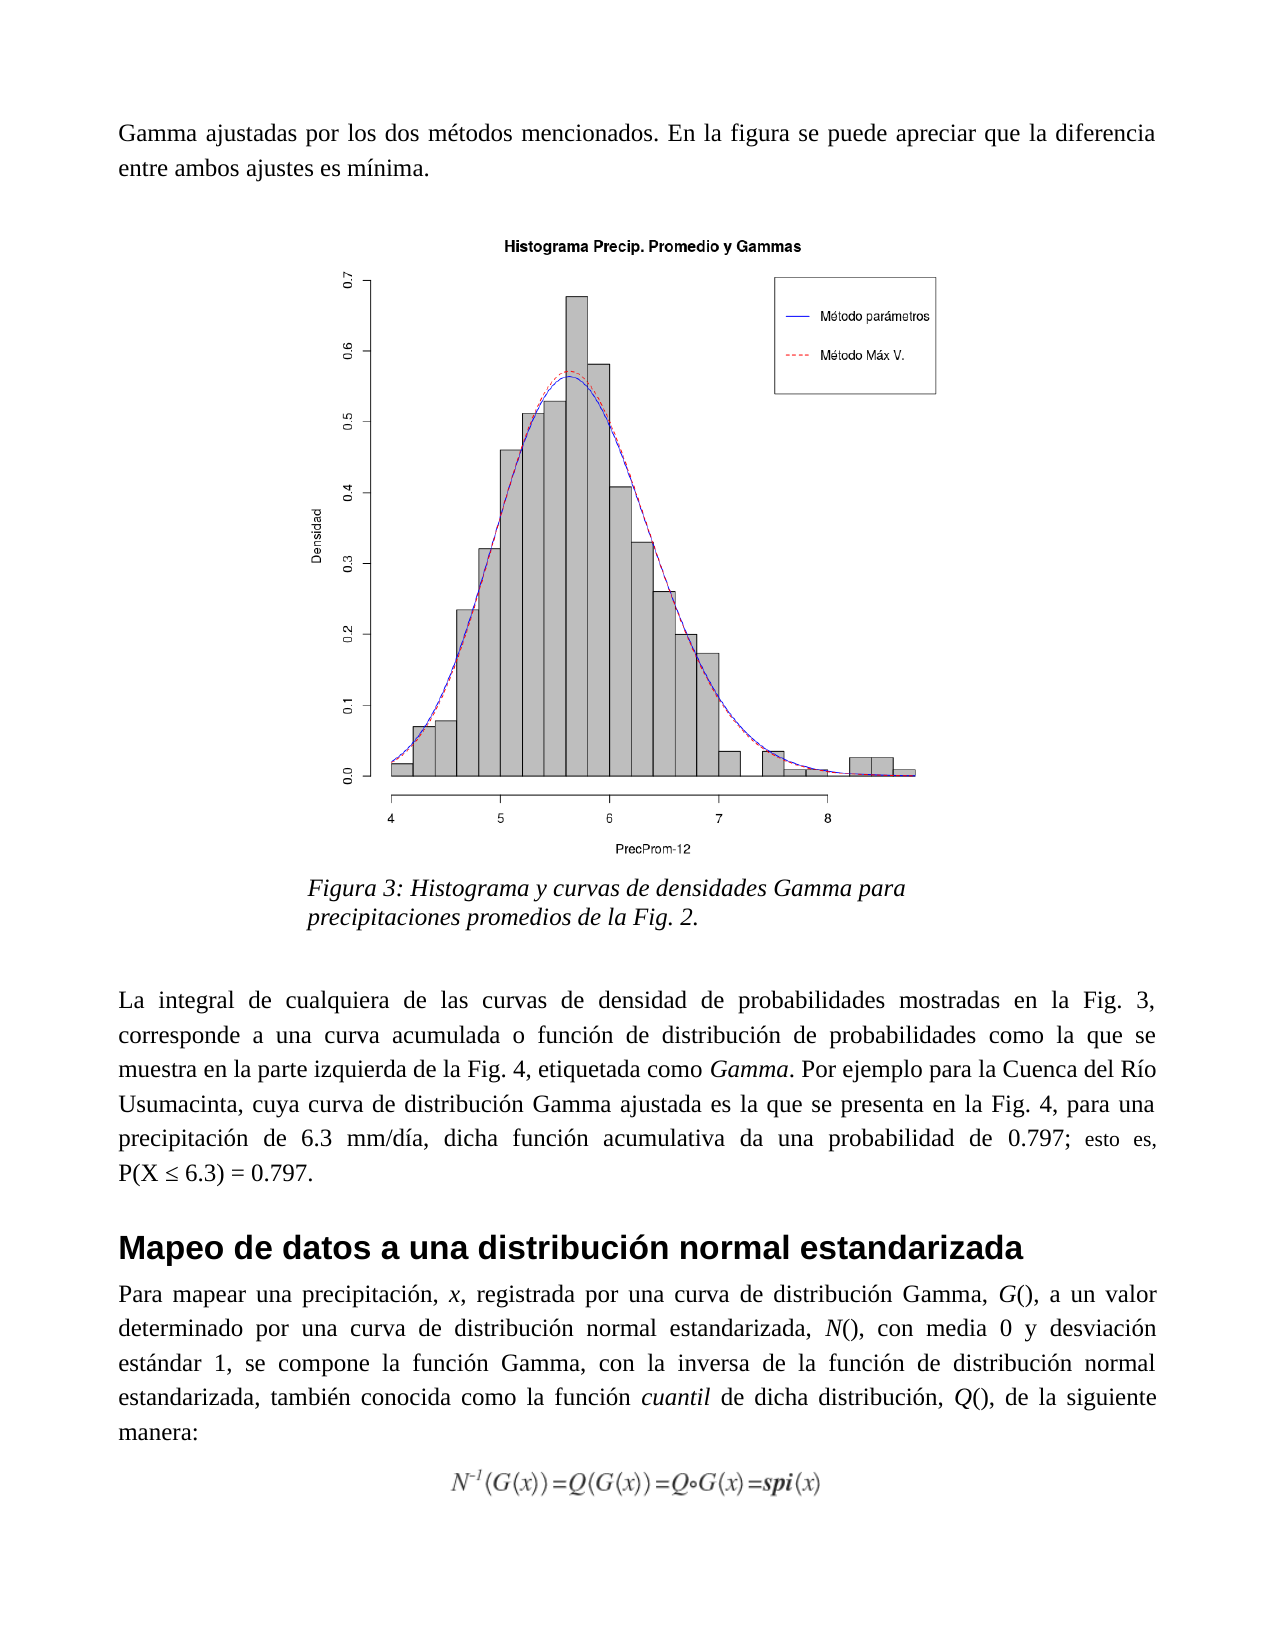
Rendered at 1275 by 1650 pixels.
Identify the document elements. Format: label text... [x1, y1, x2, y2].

picture [446, 1465, 829, 1499]
text La integral de cualquiera de las curvas de densidad de probabilidades mostradas en la Fig. 3, corresponde a una curva acumulada o función de distribución de probabilidades como la que se muestra en la parte izquierda de la Fig. 4, etiquetada como Gamma. Por ejemplo para la Cuenca del Río Usumacinta, cuya curva de distribución Gamma ajustada es la que se presenta en la Fig. 4, para una precipitación de 6.3 mm/día, dicha función acumulativa da una probabilidad de 0.797; esto es, P(X ≤ 6.3) = 0.797. [118, 985, 1157, 1186]
subtitle Mapeo de datos a una distribución normal estandarizada [118, 1228, 1157, 1266]
text Para mapear una precipitación, x, registrada por una curva de distribución Gamma, G(), a un valor determinado por una curva de distribución normal estandarizada, N(), con media 0 y desviación estándar 1, se compone la función Gamma, con la inversa de la función de distribución normal estandarizada, también conocida como la función cuantil de dicha distribución, Q(), de la siguiente manera: [118, 1279, 1157, 1445]
text Gamma ajustadas por los dos métodos mencionados. En la figura se puede apreciar que la diferencia entre ambos ajustes es mínima. [118, 118, 1157, 181]
text Figura 3: Histograma y curvas de densidades Gamma para precipitaciones promedios de la Fig. 2. [307, 873, 968, 931]
picture [307, 214, 968, 873]
